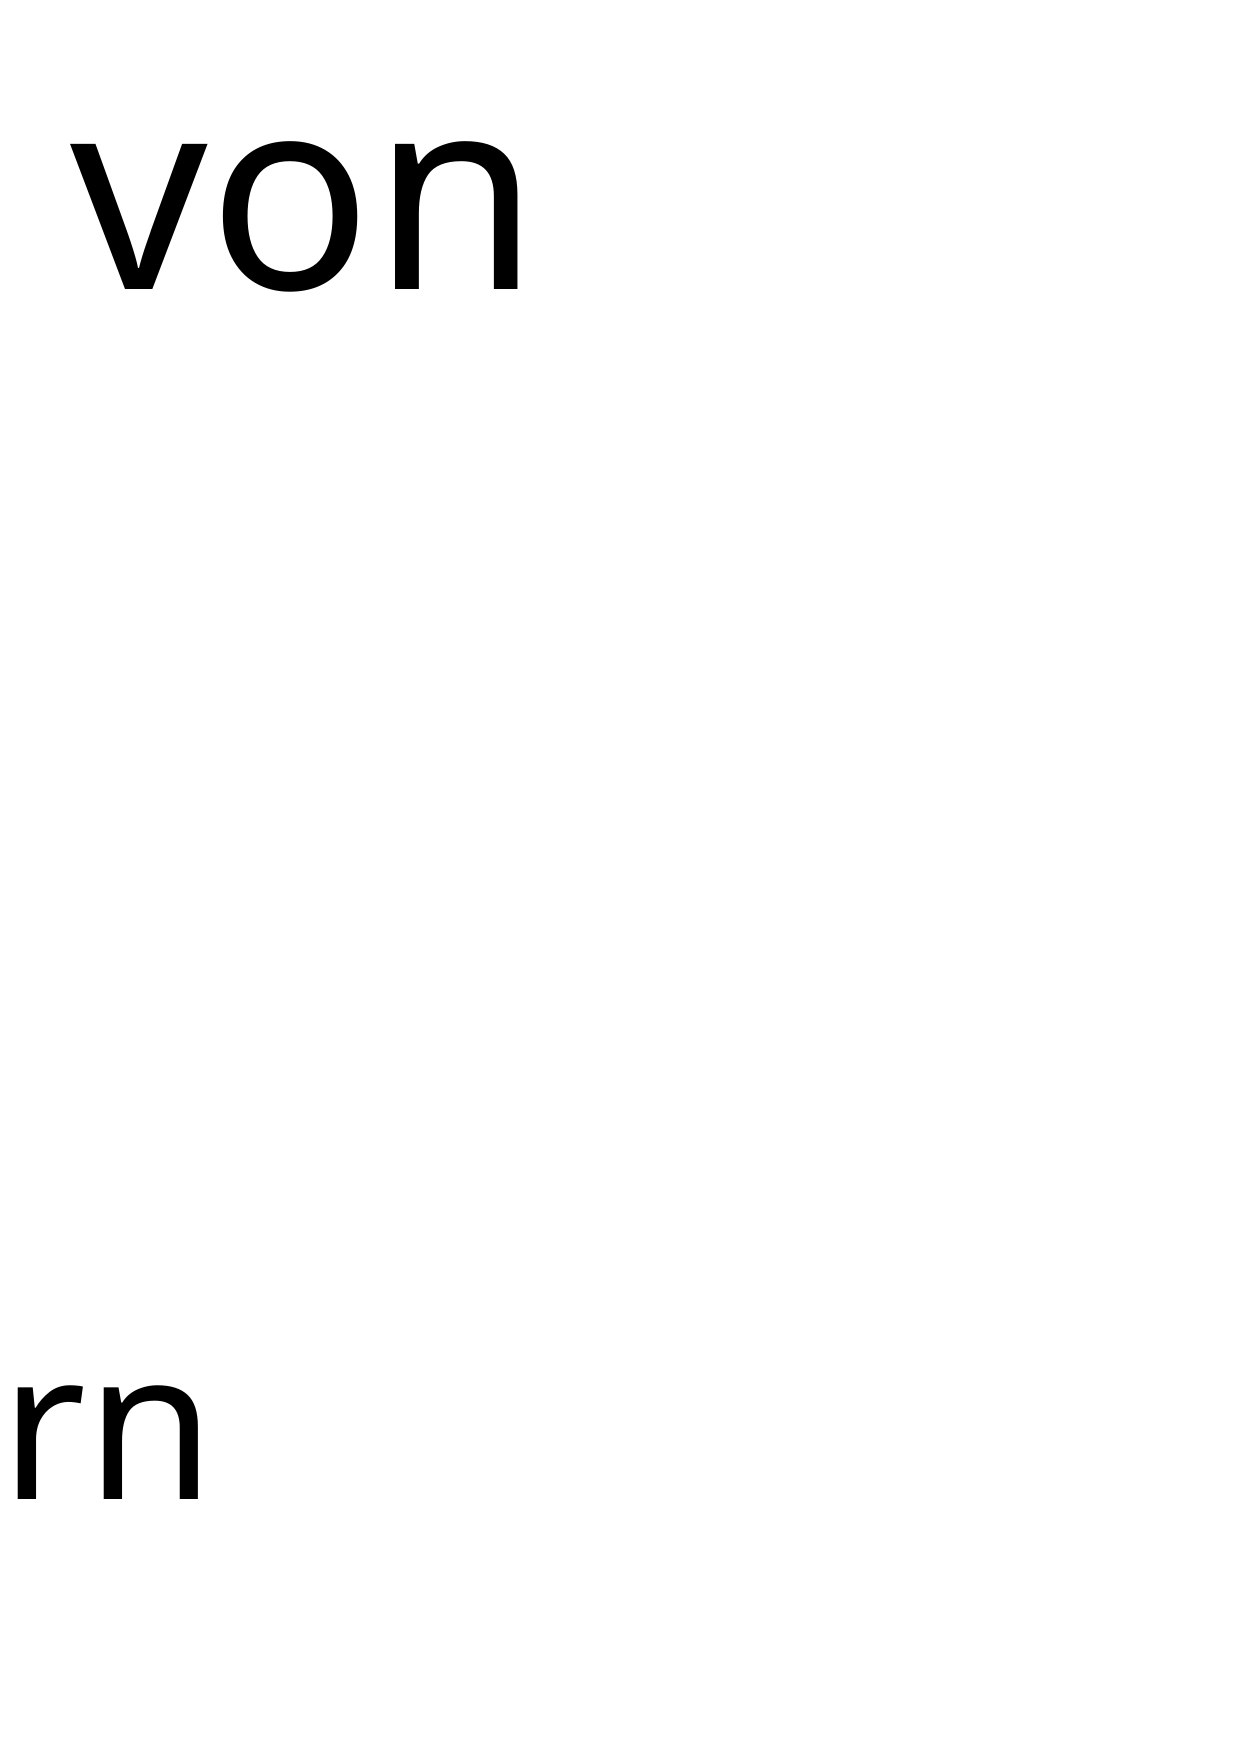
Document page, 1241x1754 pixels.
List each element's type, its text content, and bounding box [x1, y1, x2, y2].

text von [0, 0, 1240, 369]
text rn [0, 1277, 1240, 1561]
